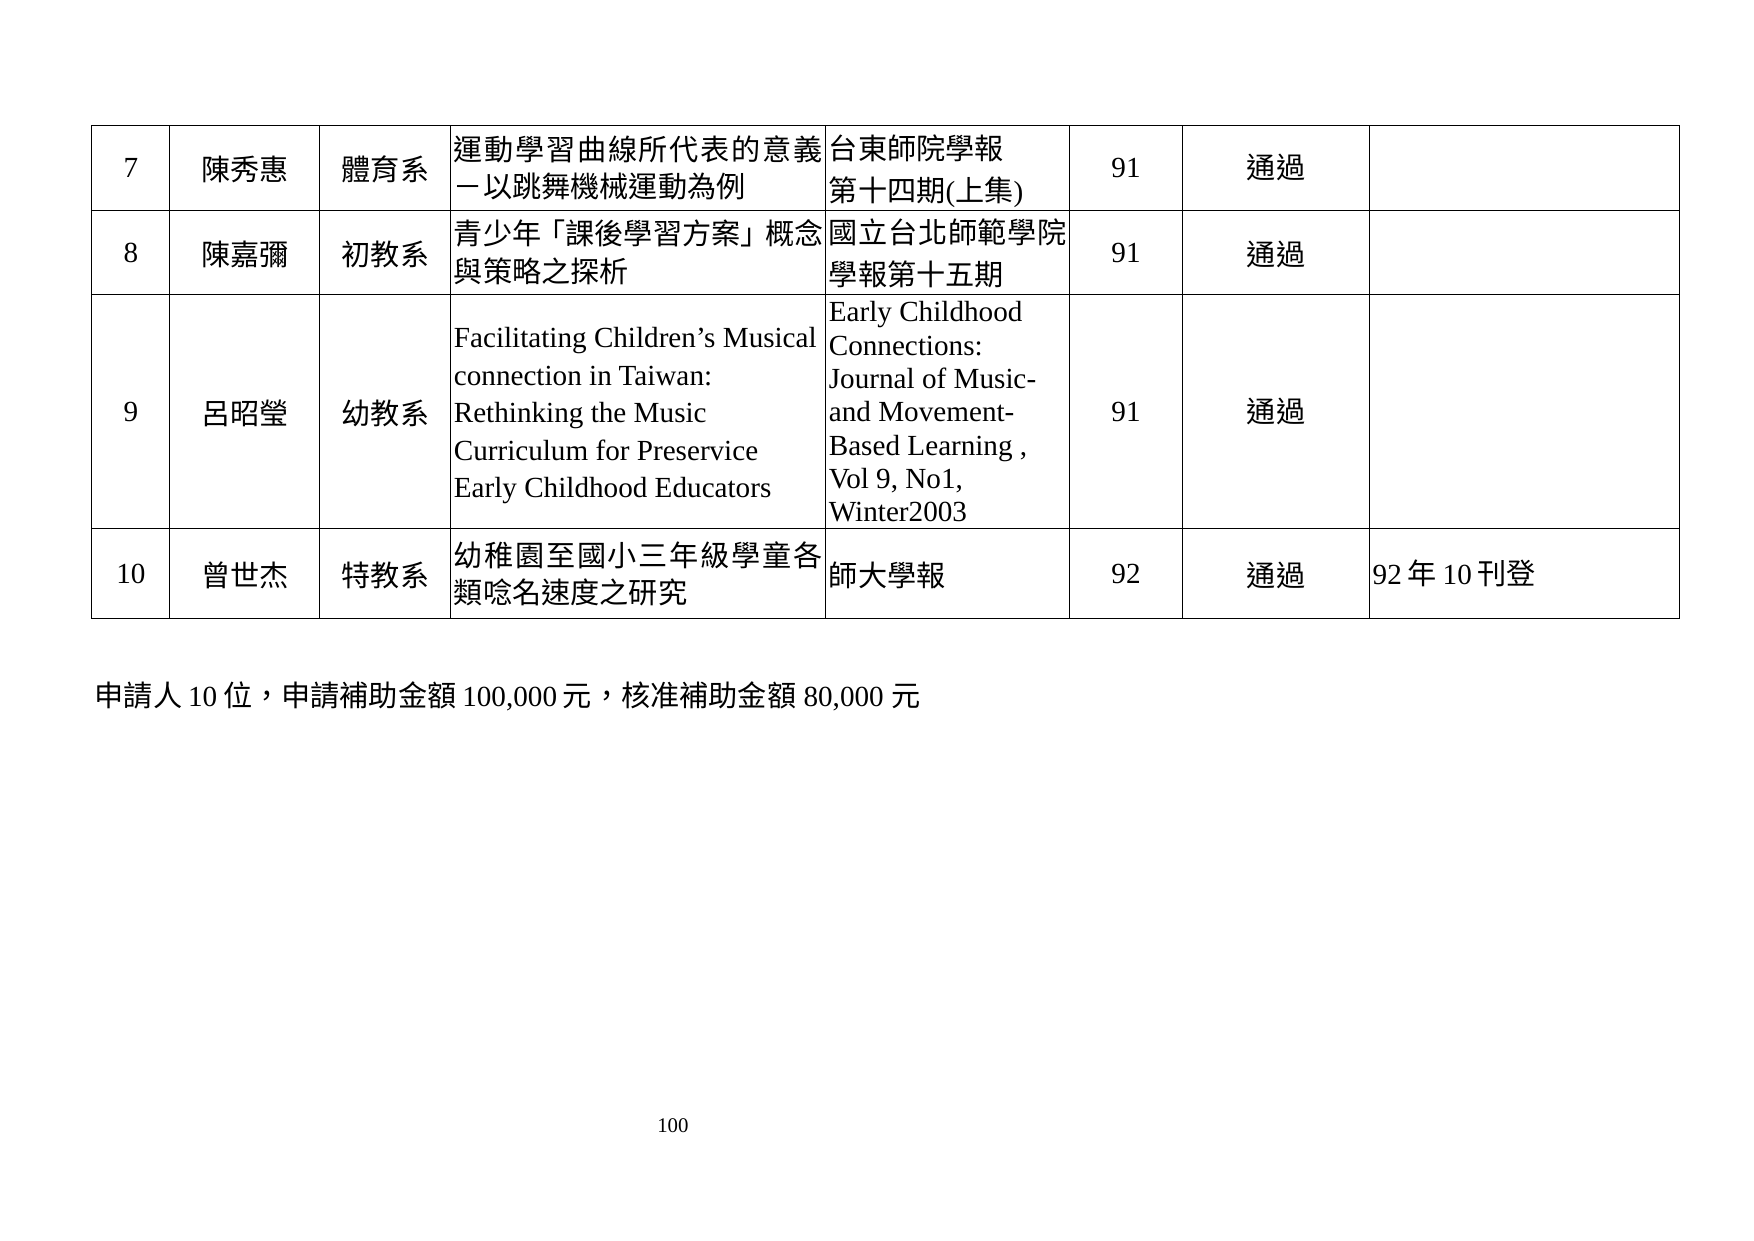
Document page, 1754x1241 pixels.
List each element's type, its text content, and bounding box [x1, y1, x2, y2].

table_cell [1370, 295, 1679, 528]
table_cell 陳嘉彌 [170, 211, 319, 294]
table_cell 91 [1070, 295, 1182, 528]
table_cell 初教系 [320, 211, 450, 294]
table_cell 10 [92, 529, 169, 618]
table_cell 國立台北師範學院學報第十五期 [826, 211, 1069, 294]
table_cell 曾世杰 [170, 529, 319, 618]
table_cell [1370, 211, 1679, 294]
table_cell 台東師院學報 第十四期(上集) [826, 126, 1069, 209]
table_cell 7 [92, 126, 169, 209]
table_cell 通過 [1183, 211, 1369, 294]
table_cell 體育系 [320, 126, 450, 209]
table_cell 特教系 [320, 529, 450, 618]
table_cell 幼稚園至國小三年級學童各類唸名速度之研究 [451, 529, 825, 618]
table_cell 8 [92, 211, 169, 294]
table_cell Early Childhood Connections: Journal of Music- and Movement-Based Learning , Vol 9, No1, Winter2003 [826, 295, 1069, 528]
table_cell 師大學報 [826, 529, 1069, 618]
table_cell 9 [92, 295, 169, 528]
table_cell 青少年「課後學習方案」概念與策略之探析 [451, 211, 825, 294]
table_cell 92年10刊登 [1370, 529, 1679, 618]
table_cell 通過 [1183, 529, 1369, 618]
table_cell 91 [1070, 211, 1182, 294]
table_cell 通過 [1183, 295, 1369, 528]
text 申請人10位，申請補助金額100,000元，核准補助金額 80,000 元 [94, 656, 1636, 731]
table_cell 92 [1070, 529, 1182, 618]
table_cell 運動學習曲線所代表的意義－以跳舞機械運動為例 [451, 126, 825, 209]
table_cell 通過 [1183, 126, 1369, 209]
table_cell Facilitating Children’s Musical connection in Taiwan: Rethinking the Music Curriculum for Preservice Early Childhood Educators [451, 295, 825, 528]
table_cell [1370, 126, 1679, 209]
table_cell 91 [1070, 126, 1182, 209]
table_cell 呂昭瑩 [170, 295, 319, 528]
table_cell 陳秀惠 [170, 126, 319, 209]
table_cell 幼教系 [320, 295, 450, 528]
